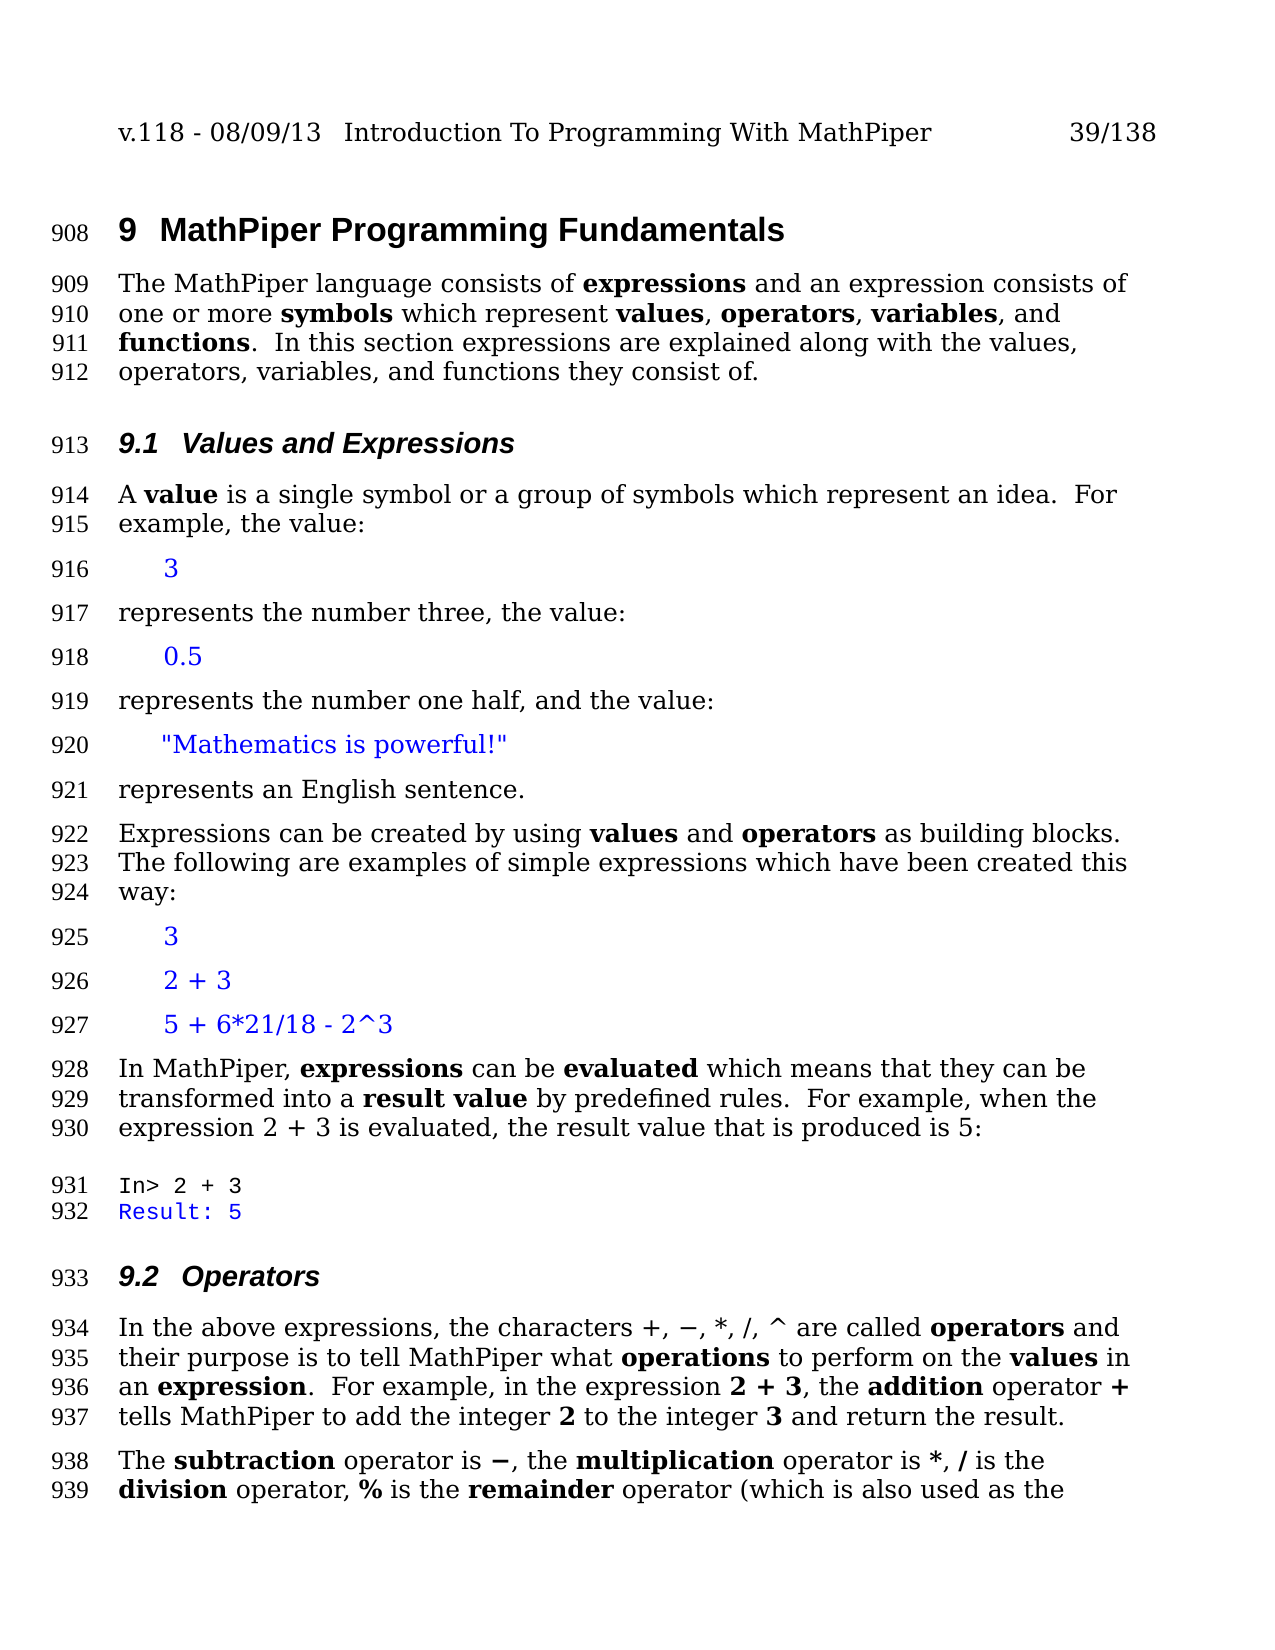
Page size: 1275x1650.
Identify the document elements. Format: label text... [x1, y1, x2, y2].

text In> 2 + 3 [118, 1174, 1157, 1200]
text In the above expressions, the characters +, −, *, /, ^ are called operators and their purpose is to tell MathPiper what operations to perform on the values in an expression. For example, in the expression 2 + 3, the addition operator + tells MathPiper to add the integer 2 to the integer 3 and return the result. [118, 1313, 1157, 1431]
text represents the number three, the value: [118, 598, 1157, 627]
text 3 [163, 922, 1157, 951]
text 0.5 [163, 642, 1157, 671]
text The MathPiper language consists of expressions and an expression consists of one or more symbols which represent values, operators, variables, and functions. In this section expressions are explained along with the values, operators, variables, and functions they consist of. [118, 269, 1157, 387]
text In MathPiper, expressions can be evaluated which means that they can be transformed into a result value by predefined rules. For example, when the expression 2 + 3 is evaluated, the result value that is produced is 5: [118, 1054, 1157, 1142]
subtitle Operators [118, 1259, 1157, 1292]
text 5 + 6*21/18 - 2^3 [163, 1010, 1157, 1039]
text A value is a single symbol or a group of symbols which represent an idea. For example, the value: [118, 480, 1157, 539]
text Expressions can be created by using values and operators as building blocks. The following are examples of simple expressions which have been created this way: [118, 819, 1157, 907]
text represents an English sentence. [118, 775, 1157, 804]
text Result: 5 [118, 1200, 1157, 1226]
text "Mathematics is powerful!" [161, 731, 1157, 760]
subtitle Values and Expressions [118, 426, 1157, 459]
text The subtraction operator is −, the multiplication operator is *, / is the division operator, % is the remainder operator (which is also used as the [118, 1446, 1157, 1505]
text 3 [163, 554, 1157, 583]
subtitle MathPiper Programming Fundamentals [118, 210, 1157, 248]
text represents the number one half, and the value: [118, 686, 1157, 716]
text 2 + 3 [163, 966, 1157, 995]
